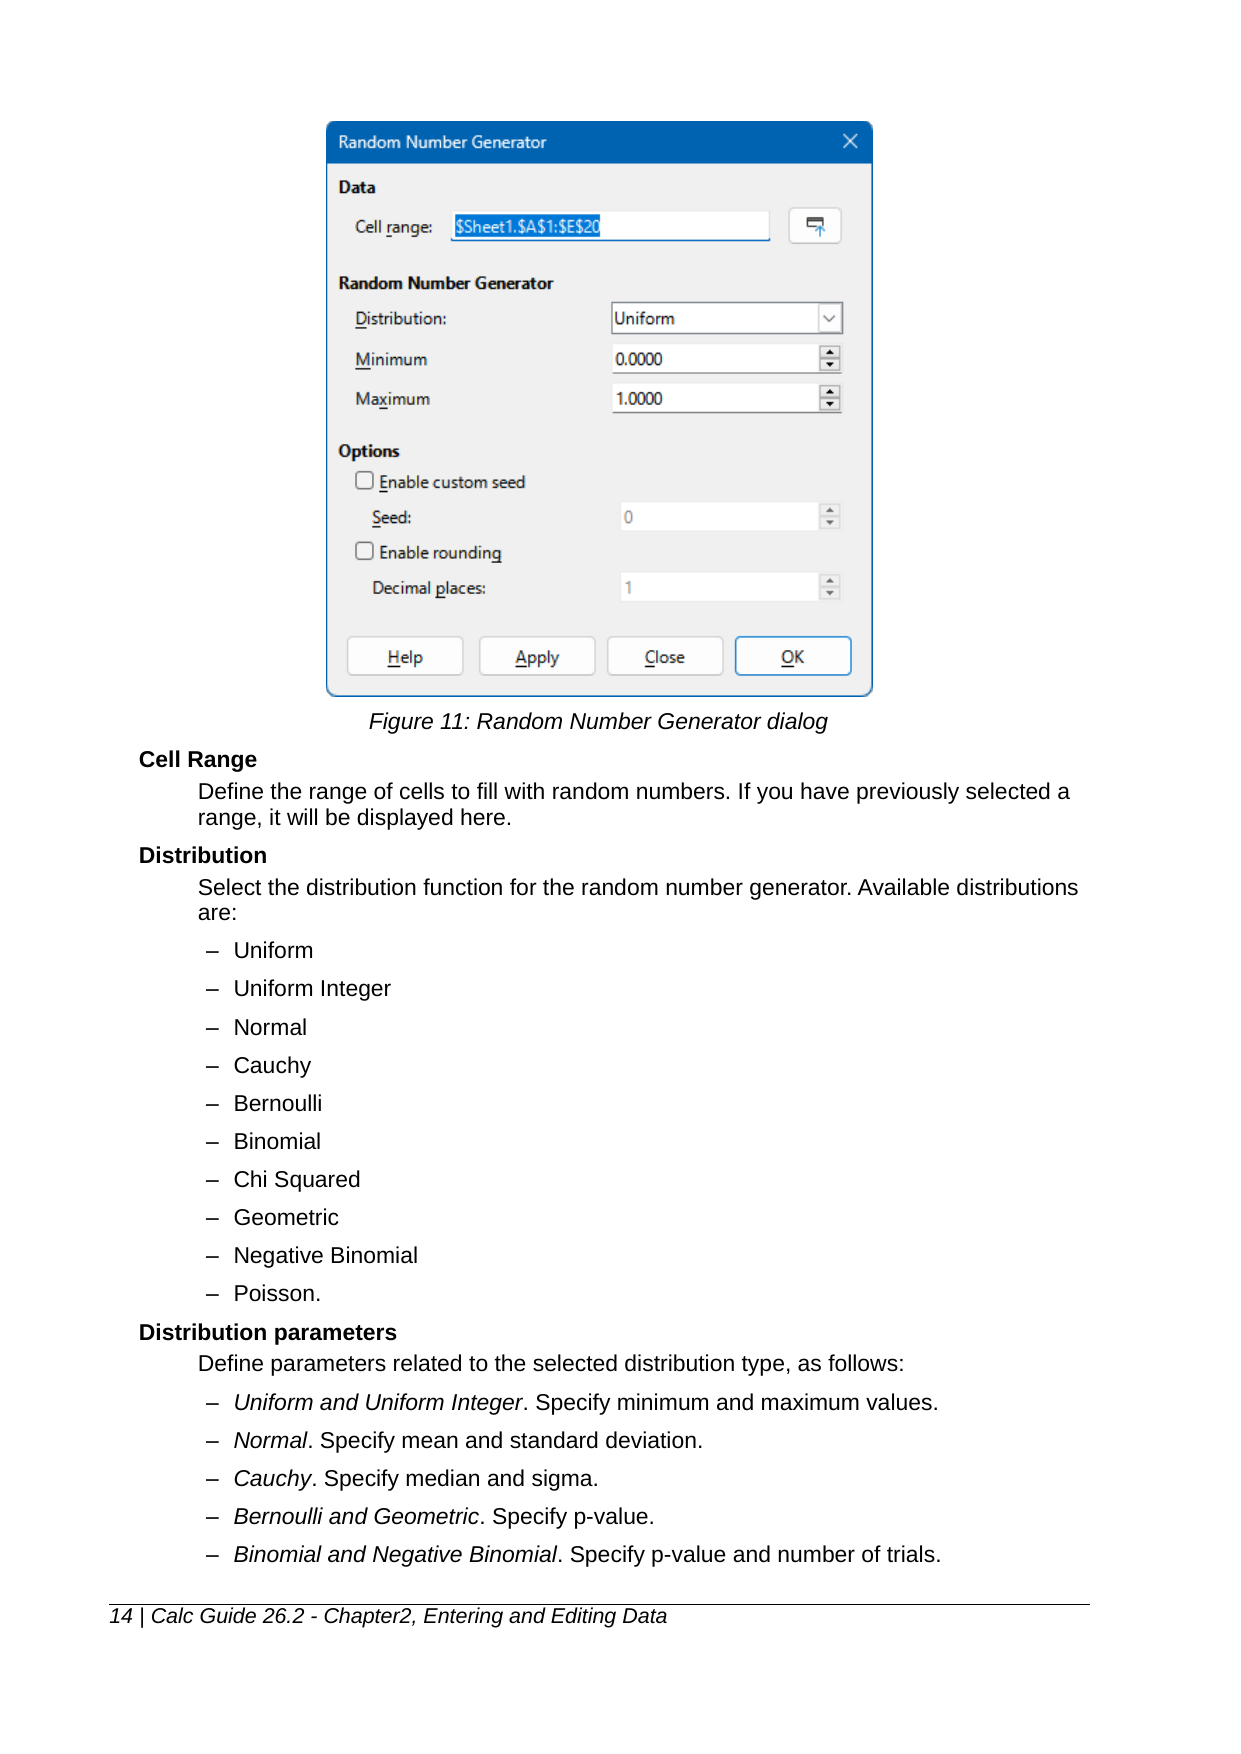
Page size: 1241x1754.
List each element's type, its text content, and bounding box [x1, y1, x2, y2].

text Select the distribution function for the random number generator. Available distributions are: [198, 874, 1090, 925]
text Cell Range [139, 747, 1090, 772]
text Define parameters related to the selected distribution type, as follows: [198, 1351, 1090, 1377]
list Poisson. [218, 1281, 1090, 1307]
list Binomial [218, 1128, 1090, 1154]
list Binomial and Negative Binomial. Specify p-value and number of trials. [218, 1542, 1090, 1567]
list Normal [218, 1014, 1090, 1040]
list Chi Squared [218, 1167, 1090, 1192]
text Distribution parameters [139, 1319, 1090, 1345]
list Uniform [218, 938, 1090, 963]
list Uniform and Uniform Integer. Specify minimum and maximum values. [218, 1389, 1090, 1415]
text Distribution [139, 842, 1090, 868]
list Geometric [218, 1205, 1090, 1230]
list Cauchy. Specify median and sigma. [218, 1465, 1090, 1491]
list Uniform Integer [218, 976, 1090, 1002]
list Bernoulli [218, 1090, 1090, 1116]
list Cauchy [218, 1052, 1090, 1078]
text Figure 11: Random Number Generator dialog [326, 709, 873, 734]
picture [326, 121, 873, 697]
text Define the range of cells to fill with random numbers. If you have previously selected a range, it will be displayed here. [198, 778, 1090, 830]
list Normal. Specify mean and standard deviation. [218, 1427, 1090, 1453]
list Negative Binomial [218, 1243, 1090, 1268]
list Bernoulli and Geometric. Specify p-value. [218, 1503, 1090, 1529]
